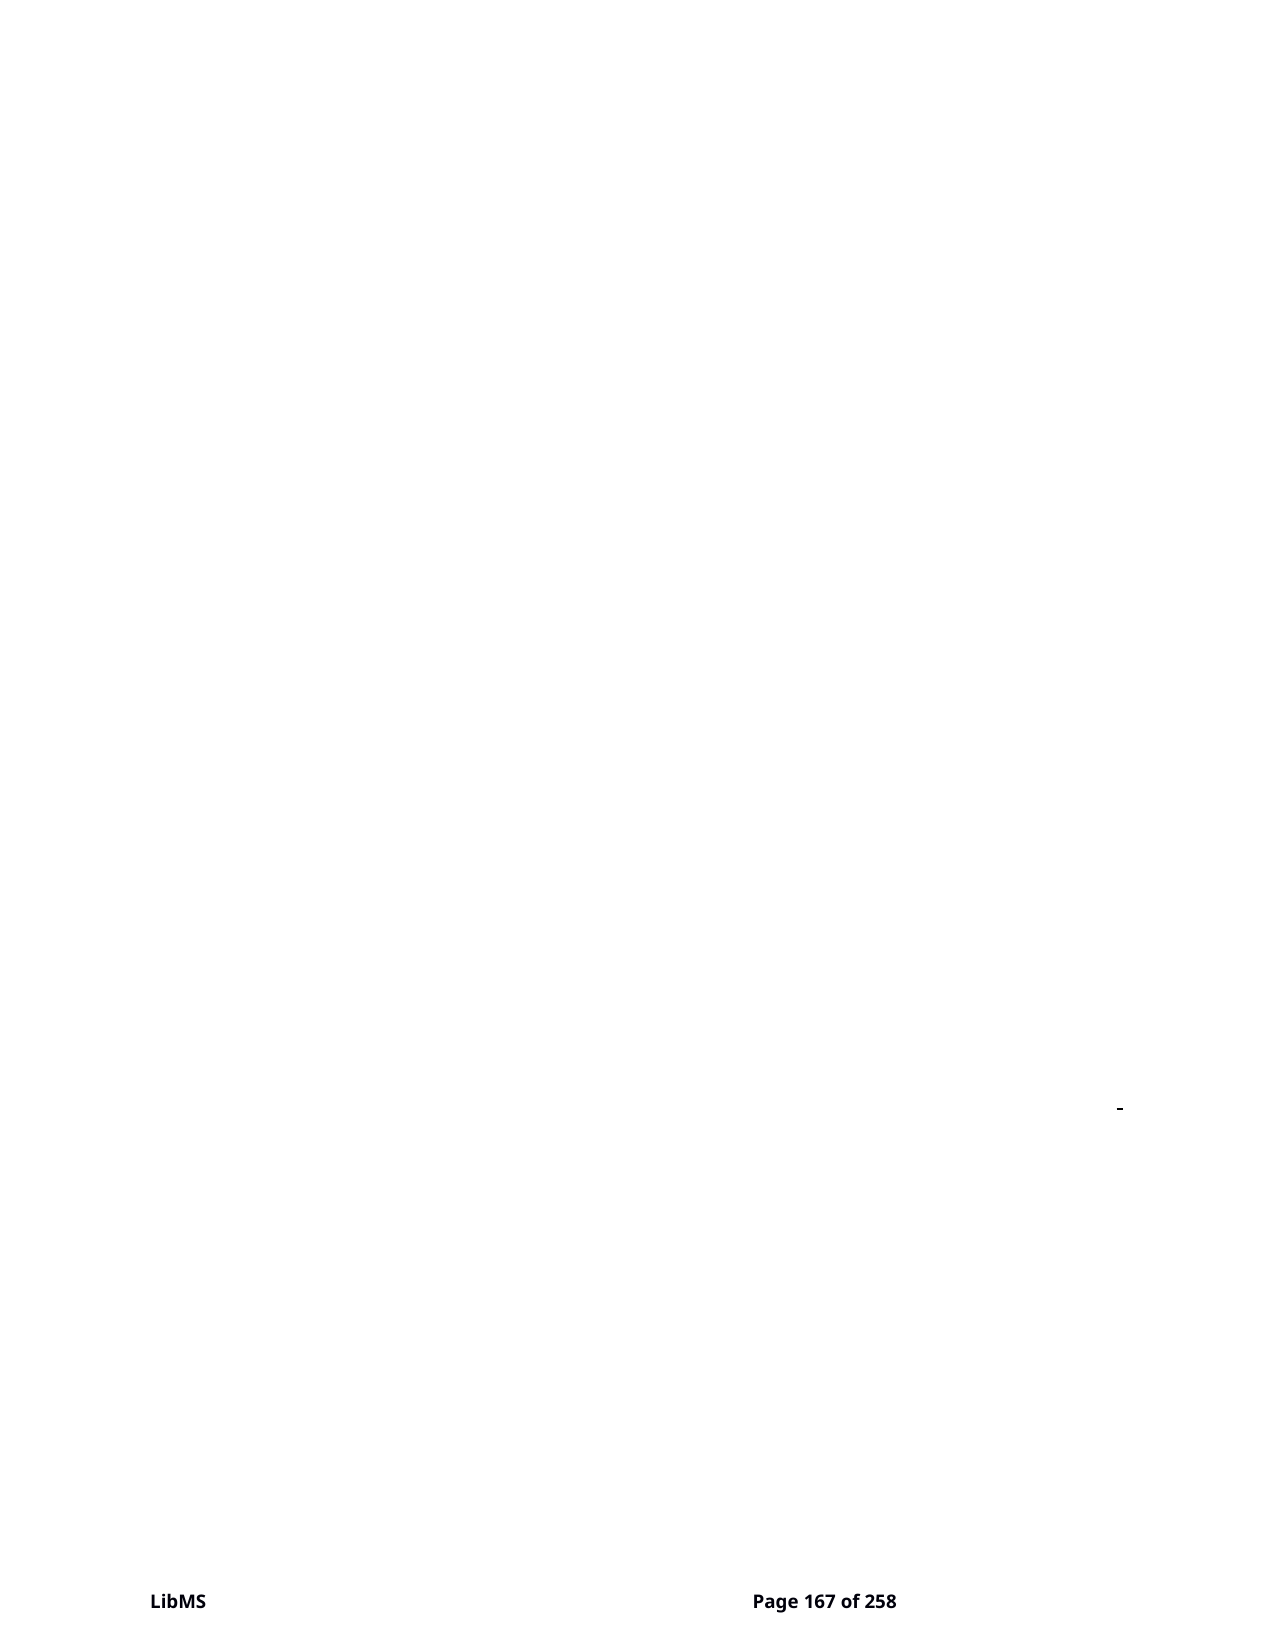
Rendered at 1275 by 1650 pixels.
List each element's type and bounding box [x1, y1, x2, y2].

text [150, 133, 1125, 1147]
